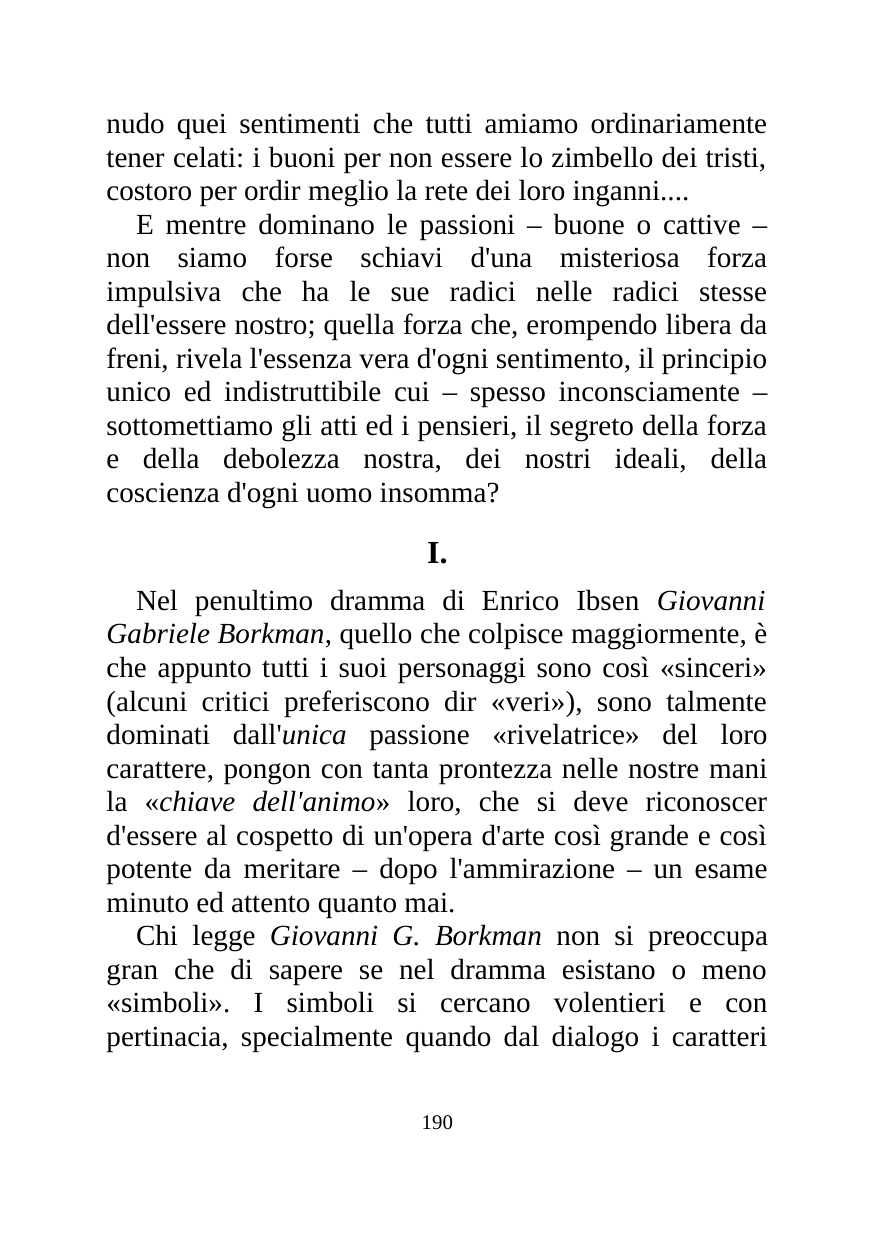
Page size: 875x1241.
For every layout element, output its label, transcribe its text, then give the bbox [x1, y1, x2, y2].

subtitle I. [106, 534, 768, 571]
text nudo quei sentimenti che tutti amiamo ordinariamente tener celati: i buoni per non essere lo zimbello dei tristi, costoro per ordir meglio la rete dei loro inganni.... [106, 106, 768, 207]
text E mentre dominano le passioni – buone o cattive – non siamo forse schiavi d'una misteriosa forza impulsiva che ha le sue radici nelle radici stesse dell'essere nostro; quella forza che, erompendo libera da freni, rivela l'essenza vera d'ogni sentimento, il principio unico ed indistruttibile cui – spesso inconsciamente – sottomettiamo gli atti ed i pensieri, il segreto della forza e della debolezza nostra, dei nostri ideali, della coscienza d'ogni uomo insomma? [106, 207, 768, 509]
text Nel penultimo dramma di Enrico Ibsen Giovanni Gabriele Borkman, quello che colpisce maggiormente, è che appunto tutti i suoi personaggi sono così «sinceri» (alcuni critici preferiscono dir «veri»), sono talmente dominati dall'unica passione «rivelatrice» del loro carattere, pongon con tanta prontezza nelle nostre mani la «chiave dell'animo» loro, che si deve riconoscer d'essere al cospetto di un'opera d'arte così grande e così potente da meritare – dopo l'ammirazione – un esame minuto ed attento quanto mai. [106, 583, 768, 918]
text Chi legge Giovanni G. Borkman non si preoccupa gran che di sapere se nel dramma esistano o meno «simboli». I simboli si cercano volentieri e con pertinacia, specialmente quando dal dialogo i caratteri [106, 918, 768, 1053]
